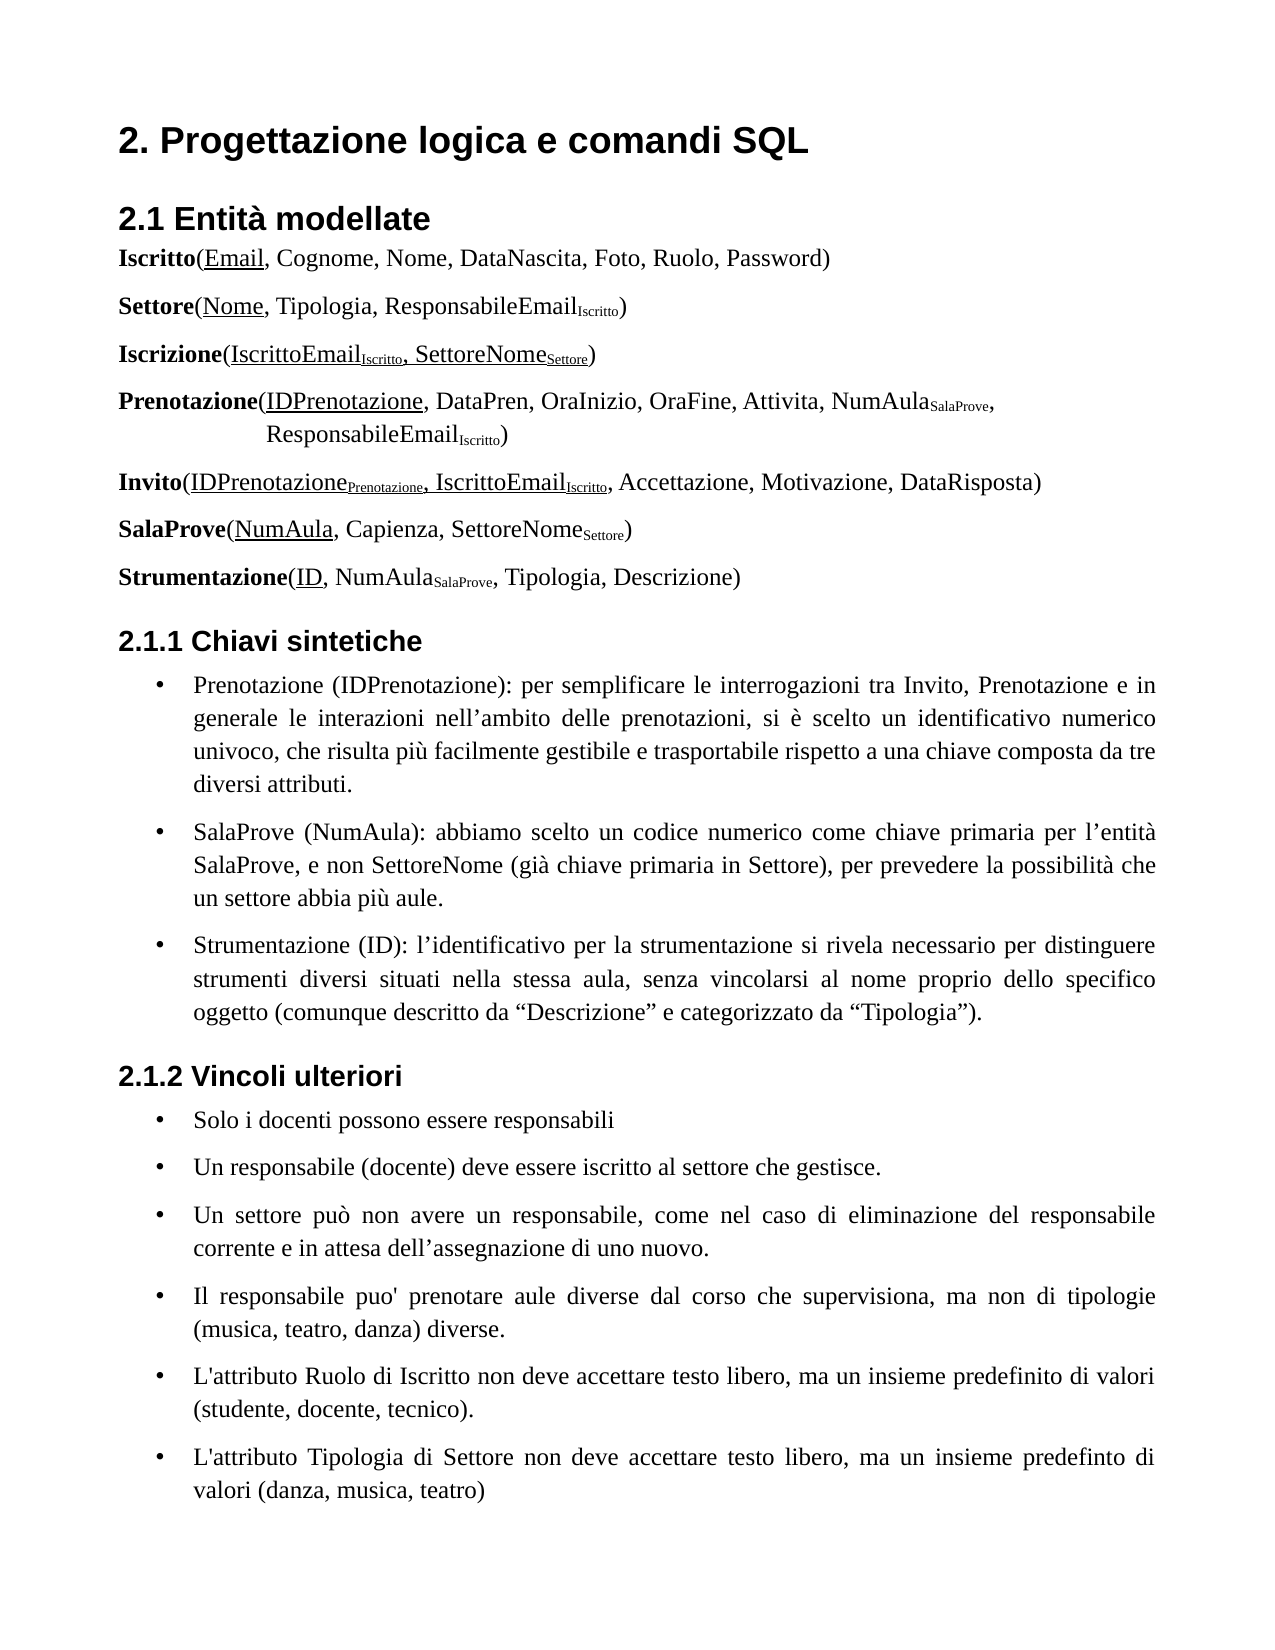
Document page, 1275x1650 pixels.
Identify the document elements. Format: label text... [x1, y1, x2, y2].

list Strumentazione (ID): l’identificativo per la strumentazione si rivela necessario per distinguere strumenti diversi situati nella stessa aula, senza vincolarsi al nome proprio dello specifico oggetto (comunque descritto da “Descrizione” e categorizzato da “Tipologia”). [156, 931, 1157, 1025]
list Il responsabile puo' prenotare aule diverse dal corso che supervisiona, ma non di tipologie (musica, teatro, danza) diverse. [156, 1281, 1157, 1342]
list SalaProve (NumAula): abbiamo scelto un codice numerico come chiave primaria per l’entità SalaProve, e non SettoreNome (già chiave primaria in Settore), per prevedere la possibilità che un settore abbia più aule. [156, 817, 1157, 912]
text Strumentazione(ID, NumAulaSalaProve, Tipologia, Descrizione) [118, 562, 1157, 591]
subtitle 2.1 Entità modellate [118, 199, 1157, 237]
text Settore(Nome, Tipologia, ResponsabileEmailIscritto) [118, 291, 1157, 320]
text Iscrizione(IscrittoEmailIscritto, SettoreNomeSettore) [118, 339, 1157, 367]
text Iscritto(Email, Cognome, Nome, DataNascita, Foto, Ruolo, Password) [118, 243, 1157, 272]
subtitle 2. Progettazione logica e comandi SQL [118, 118, 1157, 161]
list Un settore può non avere un responsabile, come nel caso di eliminazione del responsabile corrente e in attesa dell’assegnazione di uno nuovo. [156, 1200, 1157, 1262]
list L'attributo Ruolo di Iscritto non deve accettare testo libero, ma un insieme predefinito di valori (studente, docente, tecnico). [156, 1361, 1157, 1423]
list Solo i docenti possono essere responsabili [156, 1105, 1157, 1134]
subtitle 2.1.2 Vincoli ulteriori [118, 1059, 1157, 1092]
text Prenotazione(IDPrenotazione, DataPren, OraInizio, OraFine, Attivita, NumAulaSalaProve, ResponsabileEmailIscritto) [118, 386, 1157, 448]
subtitle 2.1.1 Chiavi sintetiche [118, 624, 1157, 658]
list Prenotazione (IDPrenotazione): per semplificare le interrogazioni tra Invito, Prenotazione e in generale le interazioni nell’ambito delle prenotazioni, si è scelto un identificativo numerico univoco, che risulta più facilmente gestibile e trasportabile rispetto a una chiave composta da tre diversi attributi. [156, 670, 1157, 798]
text SalaProve(NumAula, Capienza, SettoreNomeSettore) [118, 514, 1157, 543]
text Invito(IDPrenotazionePrenotazione, IscrittoEmailIscritto, Accettazione, Motivazione, DataRisposta) [118, 467, 1157, 496]
list Un responsabile (docente) deve essere iscritto al settore che gestisce. [156, 1152, 1157, 1181]
list L'attributo Tipologia di Settore non deve accettare testo libero, ma un insieme predefinto di valori (danza, musica, teatro) [156, 1442, 1157, 1504]
